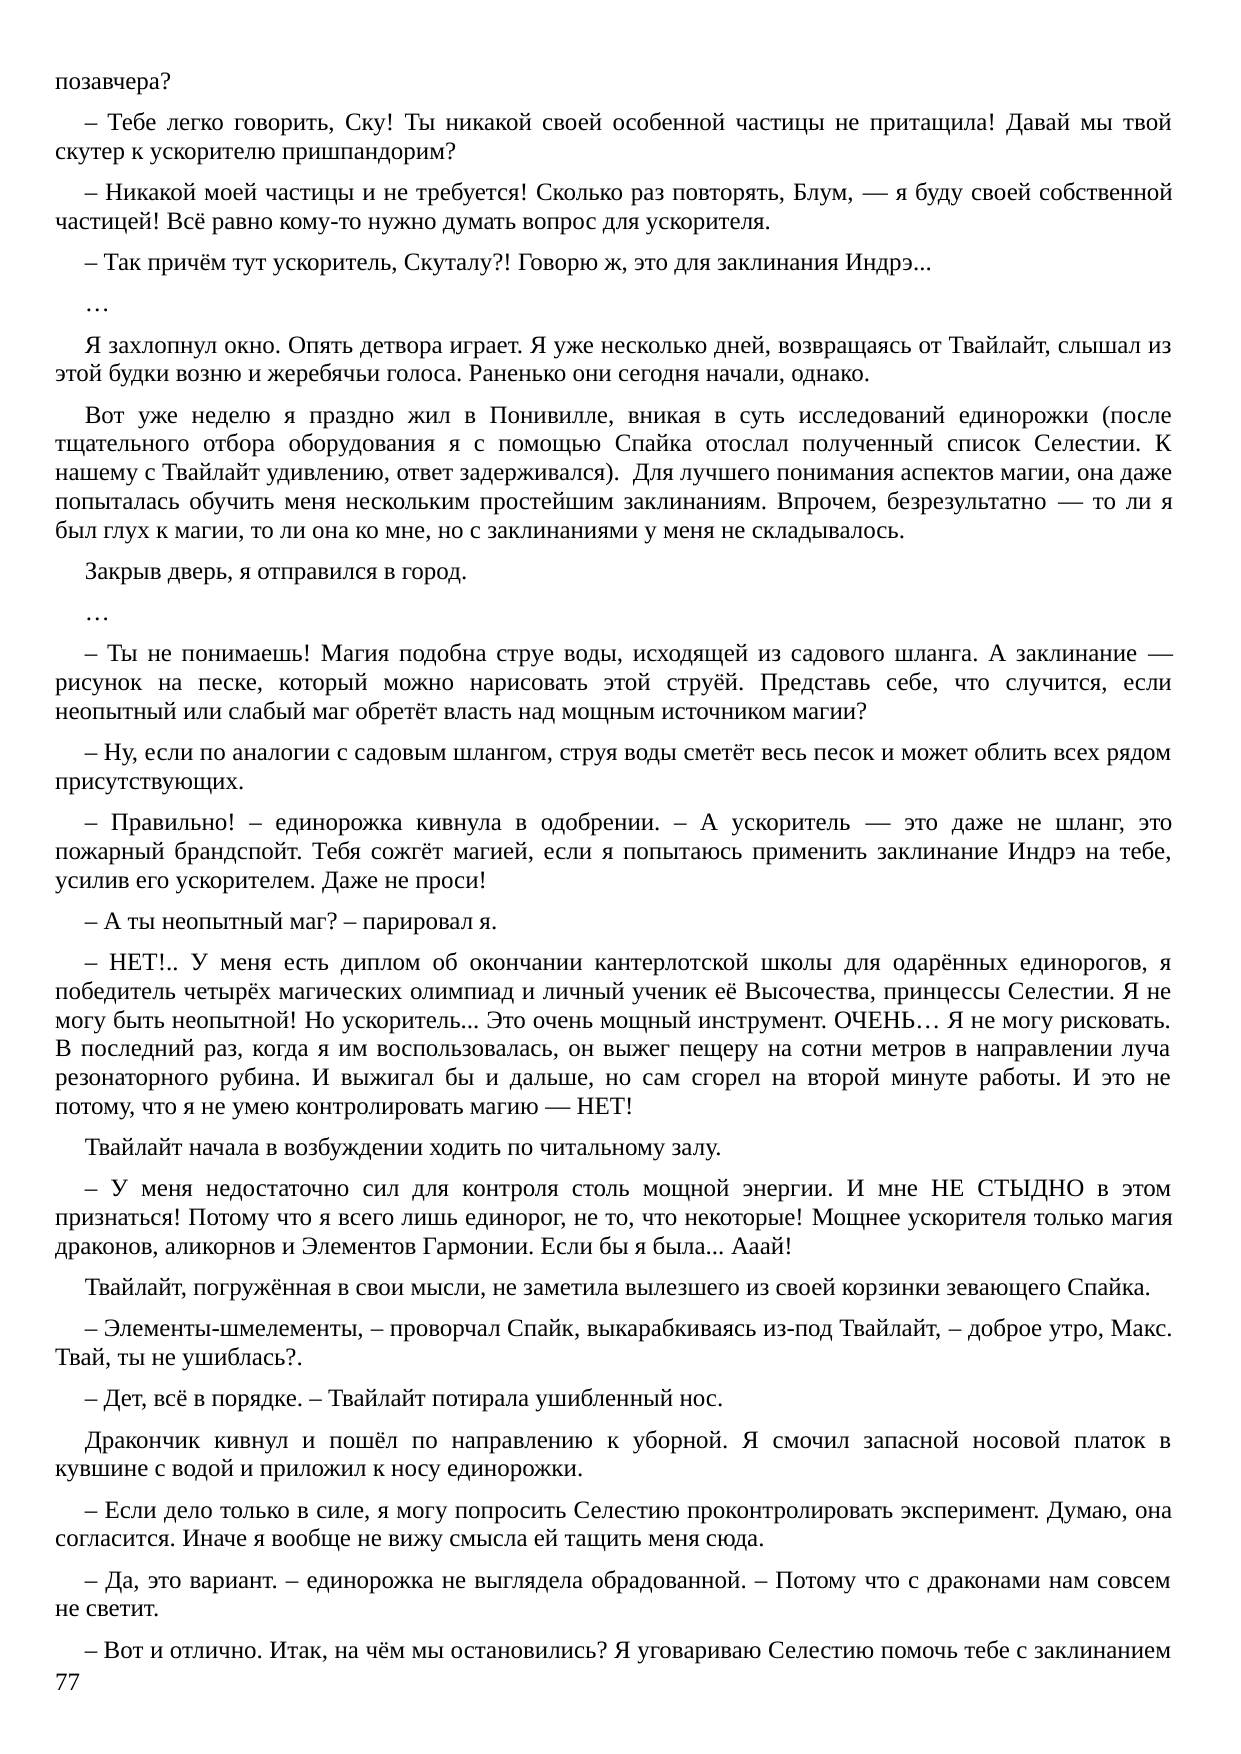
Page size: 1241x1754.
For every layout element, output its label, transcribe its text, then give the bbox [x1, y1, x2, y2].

text Я захлопнул окно. Опять детвора играет. Я уже несколько дней, возвращаясь от Твайлайт, слышал из этой будки возню и жеребячьи голоса. Раненько они сегодня начали, однако. [55, 330, 1173, 387]
text – Вот и отлично. Итак, на чём мы остановились? Я уговариваю Селестию помочь тебе с заклинанием [55, 1635, 1173, 1663]
text Дракончик кивнул и пошёл по направлению к уборной. Я смочил запасной носовой платок в кувшине с водой и приложил к носу единорожки. [55, 1425, 1173, 1482]
text – Да, это вариант. – единорожка не выглядела обрадованной. – Потому что с драконами нам совсем не светит. [55, 1565, 1173, 1622]
text … [55, 597, 1173, 626]
text – Так причём тут ускоритель, Скуталу?! Говорю ж, это для заклинания Индрэ... [55, 247, 1173, 276]
text Твайлайт, погружённая в свои мысли, не заметила вылезшего из своей корзинки зевающего Спайка. [55, 1272, 1173, 1301]
text – Дет, всё в порядке. – Твайлайт потирала ушибленный нос. [55, 1383, 1173, 1412]
text Закрыв дверь, я отправился в город. [55, 556, 1173, 585]
text Твайлайт начала в возбуждении ходить по читальному залу. [55, 1132, 1173, 1161]
text – Ну, если по аналогии с садовым шлангом, струя воды сметёт весь песок и может облить всех рядом присутствующих. [55, 737, 1173, 795]
text – Правильно! – единорожка кивнула в одобрении. – А ускоритель — это даже не шланг, это пожарный брандспойт. Тебя сожгёт магией, если я попытаюсь применить заклинание Индрэ на тебе, усилив его ускорителем. Даже не проси! [55, 807, 1173, 893]
text позавчера? [55, 66, 1173, 95]
text – Если дело только в силе, я могу попросить Селестию проконтролировать эксперимент. Думаю, она согласится. Иначе я вообще не вижу смысла ей тащить меня сюда. [55, 1495, 1173, 1552]
text – У меня недостаточно сил для контроля столь мощной энергии. И мне НЕ СТЫДНО в этом признаться! Потому что я всего лишь единорог, не то, что некоторые! Мощнее ускорителя только магия драконов, аликорнов и Элементов Гармонии. Если бы я была... Ааай! [55, 1173, 1173, 1260]
text – А ты неопытный маг? – парировал я. [55, 906, 1173, 935]
text – НЕТ!.. У меня есть диплом об окончании кантерлотской школы для одарённых единорогов, я победитель четырёх магических олимпиад и личный ученик её Высочества, принцессы Селестии. Я не могу быть неопытной! Но ускоритель... Это очень мощный инструмент. ОЧЕНЬ… Я не могу рисковать. В последний раз, когда я им воспользовалась, он выжег пещеру на сотни метров в направлении луча резонаторного рубина. И выжигал бы и дальше, но сам сгорел на второй минуте работы. И это не потому, что я не умею контролировать магию — НЕТ! [55, 947, 1173, 1120]
text – Элементы-шмелементы, – проворчал Спайк, выкарабкиваясь из-под Твайлайт, – доброе утро, Макс. Твай, ты не ушиблась?. [55, 1313, 1173, 1371]
text – Тебе легко говорить, Ску! Ты никакой своей особенной частицы не притащила! Давай мы твой скутер к ускорителю пришпандорим? [55, 107, 1173, 165]
text Вот уже неделю я праздно жил в Понивилле, вникая в суть исследований единорожки (после тщательного отбора оборудования я с помощью Спайка отослал полученный список Селестии. К нашему с Твайлайт удивлению, ответ задерживался). Для лучшего понимания аспектов магии, она даже попыталась обучить меня нескольким простейшим заклинаниям. Впрочем, безрезультатно — то ли я был глух к магии, то ли она ко мне, но с заклинаниями у меня не складывалось. [55, 400, 1173, 543]
text – Никакой моей частицы и не требуется! Сколько раз повторять, Блум, — я буду своей собственной частицей! Всё равно кому-то нужно думать вопрос для ускорителя. [55, 177, 1173, 235]
text … [55, 288, 1173, 317]
text – Ты не понимаешь! Магия подобна струе воды, исходящей из садового шланга. А заклинание — рисунок на песке, который можно нарисовать этой струёй. Представь себе, что случится, если неопытный или слабый маг обретёт власть над мощным источником магии? [55, 638, 1173, 725]
